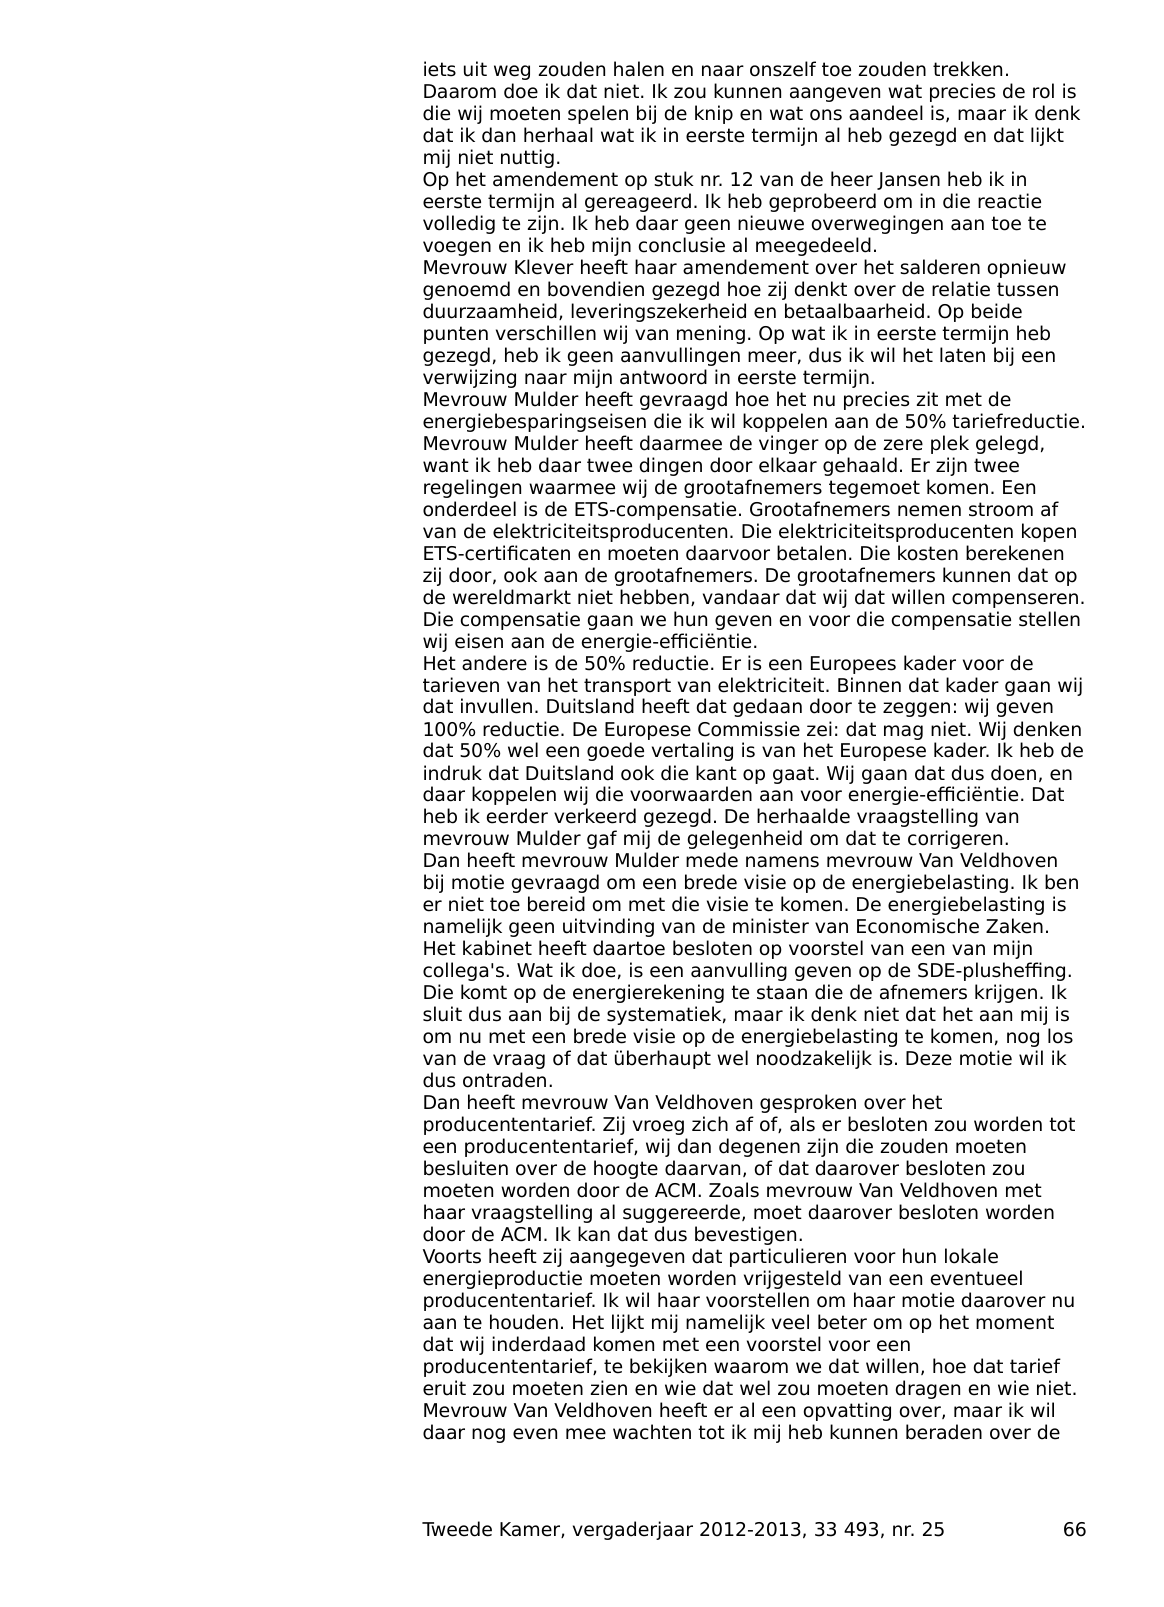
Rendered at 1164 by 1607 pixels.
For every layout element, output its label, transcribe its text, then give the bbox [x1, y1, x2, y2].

text Voorts heeft zij aangegeven dat particulieren voor hun lokale energieproductie moeten worden vrijgesteld van een eventueel producententarief. Ik wil haar voorstellen om haar motie daarover nu aan te houden. Het lijkt mij namelijk veel beter om op het moment dat wij inderdaad komen met een voorstel voor een producententarief, te bekijken waarom we dat willen, hoe dat tarief eruit zou moeten zien en wie dat wel zou moeten dragen en wie niet. Mevrouw Van Veldhoven heeft er al een opvatting over, maar ik wil daar nog even mee wachten tot ik mij heb kunnen beraden over de [422, 1246, 1087, 1444]
text Mevrouw Klever heeft haar amendement over het salderen opnieuw genoemd en bovendien gezegd hoe zij denkt over de relatie tussen duurzaamheid, leveringszekerheid en betaalbaarheid. Op beide punten verschillen wij van mening. Op wat ik in eerste termijn heb gezegd, heb ik geen aanvullingen meer, dus ik wil het laten bij een verwijzing naar mijn antwoord in eerste termijn. [422, 257, 1087, 389]
text Dan heeft mevrouw Van Veldhoven gesproken over het producententarief. Zij vroeg zich af of, als er besloten zou worden tot een producententarief, wij dan degenen zijn die zouden moeten besluiten over de hoogte daarvan, of dat daarover besloten zou moeten worden door de ACM. Zoals mevrouw Van Veldhoven met haar vraagstelling al suggereerde, moet daarover besloten worden door de ACM. Ik kan dat dus bevestigen. [422, 1092, 1087, 1246]
text Dan heeft mevrouw Mulder mede namens mevrouw Van Veldhoven bij motie gevraagd om een brede visie op de energiebelasting. Ik ben er niet toe bereid om met die visie te komen. De energiebelasting is namelijk geen uitvinding van de minister van Economische Zaken. Het kabinet heeft daartoe besloten op voorstel van een van mijn collega's. Wat ik doe, is een aanvulling geven op de SDE-plusheffing. Die komt op de energierekening te staan die de afnemers krijgen. Ik sluit dus aan bij de systematiek, maar ik denk niet dat het aan mij is om nu met een brede visie op de energiebelasting te komen, nog los van de vraag of dat überhaupt wel noodzakelijk is. Deze motie wil ik dus ontraden. [422, 850, 1087, 1092]
text Op het amendement op stuk nr. 12 van de heer Jansen heb ik in eerste termijn al gereageerd. Ik heb geprobeerd om in die reactie volledig te zijn. Ik heb daar geen nieuwe overwegingen aan toe te voegen en ik heb mijn conclusie al meegedeeld. [422, 169, 1087, 257]
text Mevrouw Mulder heeft gevraagd hoe het nu precies zit met de energiebesparingseisen die ik wil koppelen aan de 50% tariefreductie. Mevrouw Mulder heeft daarmee de vinger op de zere plek gelegd, want ik heb daar twee dingen door elkaar gehaald. Er zijn twee regelingen waarmee wij de grootafnemers tegemoet komen. Een onderdeel is de ETS-compensatie. Grootafnemers nemen stroom af van de elektriciteitsproducenten. Die elektriciteitsproducenten kopen ETS-certificaten en moeten daarvoor betalen. Die kosten berekenen zij door, ook aan de grootafnemers. De grootafnemers kunnen dat op de wereldmarkt niet hebben, vandaar dat wij dat willen compenseren. Die compensatie gaan we hun geven en voor die compensatie stellen wij eisen aan de energie-efficiëntie. [422, 389, 1087, 652]
text iets uit weg zouden halen en naar onszelf toe zouden trekken. Daarom doe ik dat niet. Ik zou kunnen aangeven wat precies de rol is die wij moeten spelen bij de knip en wat ons aandeel is, maar ik denk dat ik dan herhaal wat ik in eerste termijn al heb gezegd en dat lijkt mij niet nuttig. [422, 59, 1087, 169]
text Het andere is de 50% reductie. Er is een Europees kader voor de tarieven van het transport van elektriciteit. Binnen dat kader gaan wij dat invullen. Duitsland heeft dat gedaan door te zeggen: wij geven 100% reductie. De Europese Commissie zei: dat mag niet. Wij denken dat 50% wel een goede vertaling is van het Europese kader. Ik heb de indruk dat Duitsland ook die kant op gaat. Wij gaan dat dus doen, en daar koppelen wij die voorwaarden aan voor energie-efficiëntie. Dat heb ik eerder verkeerd gezegd. De herhaalde vraagstelling van mevrouw Mulder gaf mij de gelegenheid om dat te corrigeren. [422, 652, 1087, 850]
